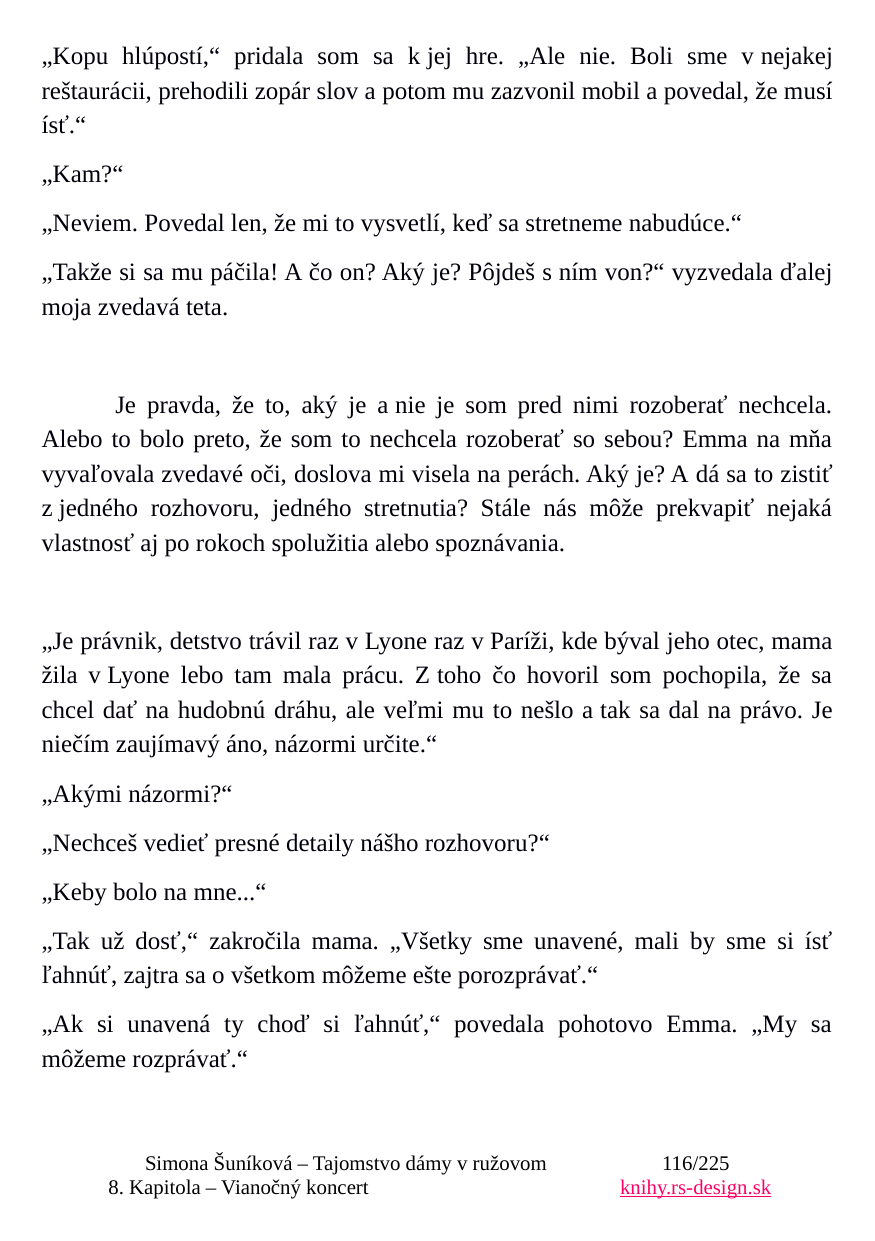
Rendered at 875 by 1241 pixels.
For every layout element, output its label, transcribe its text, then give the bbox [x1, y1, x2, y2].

text „Kam?“ [41, 159, 833, 188]
text „Tak už dosť,“ zakročila mama. „Všetky sme unavené, mali by sme si ísť ľahnúť, zajtra sa o všetkom môžeme ešte porozprávať.“ [41, 926, 833, 989]
text „Takže si sa mu páčila! A čo on? Aký je? Pôjdeš s ním von?“ vyzvedala ďalej moja zvedavá teta. [41, 257, 833, 321]
text „Ak si unavená ty choď si ľahnúť,“ povedala pohotovo Emma. „My sa môžeme rozprávať.“ [41, 1009, 833, 1073]
text „Keby bolo na mne...“ [41, 877, 833, 906]
text „Nechceš vedieť presné detaily nášho rozhovoru?“ [41, 828, 833, 856]
text „Kopu hlúpostí,“ pridala som sa k jej hre. „Ale nie. Boli sme v nejakej reštaurácii, prehodili zopár slov a potom mu zazvonil mobil a povedal, že musí ísť.“ [41, 41, 833, 139]
text Je pravda, že to, aký je a nie je som pred nimi rozoberať nechcela. Alebo to bolo preto, že som to nechcela rozoberať so sebou? Emma na mňa vyvaľovala zvedavé oči, doslova mi visela na perách. Aký je? A dá sa to zistiť z jedného rozhovoru, jedného stretnutia? Stále nás môže prekvapiť nejaká vlastnosť aj po rokoch spolužitia alebo spoznávania. [41, 390, 833, 557]
text „Je právnik, detstvo trávil raz v Lyone raz v Paríži, kde býval jeho otec, mama žila v Lyone lebo tam mala prácu. Z toho čo hovoril som pochopila, že sa chcel dať na hudobnú dráhu, ale veľmi mu to nešlo a tak sa dal na právo. Je niečím zaujímavý áno, názormi určite.“ [41, 626, 833, 758]
text „Akými názormi?“ [41, 779, 833, 807]
text „Neviem. Povedal len, že mi to vysvetlí, keď sa stretneme nabudúce.“ [41, 208, 833, 237]
